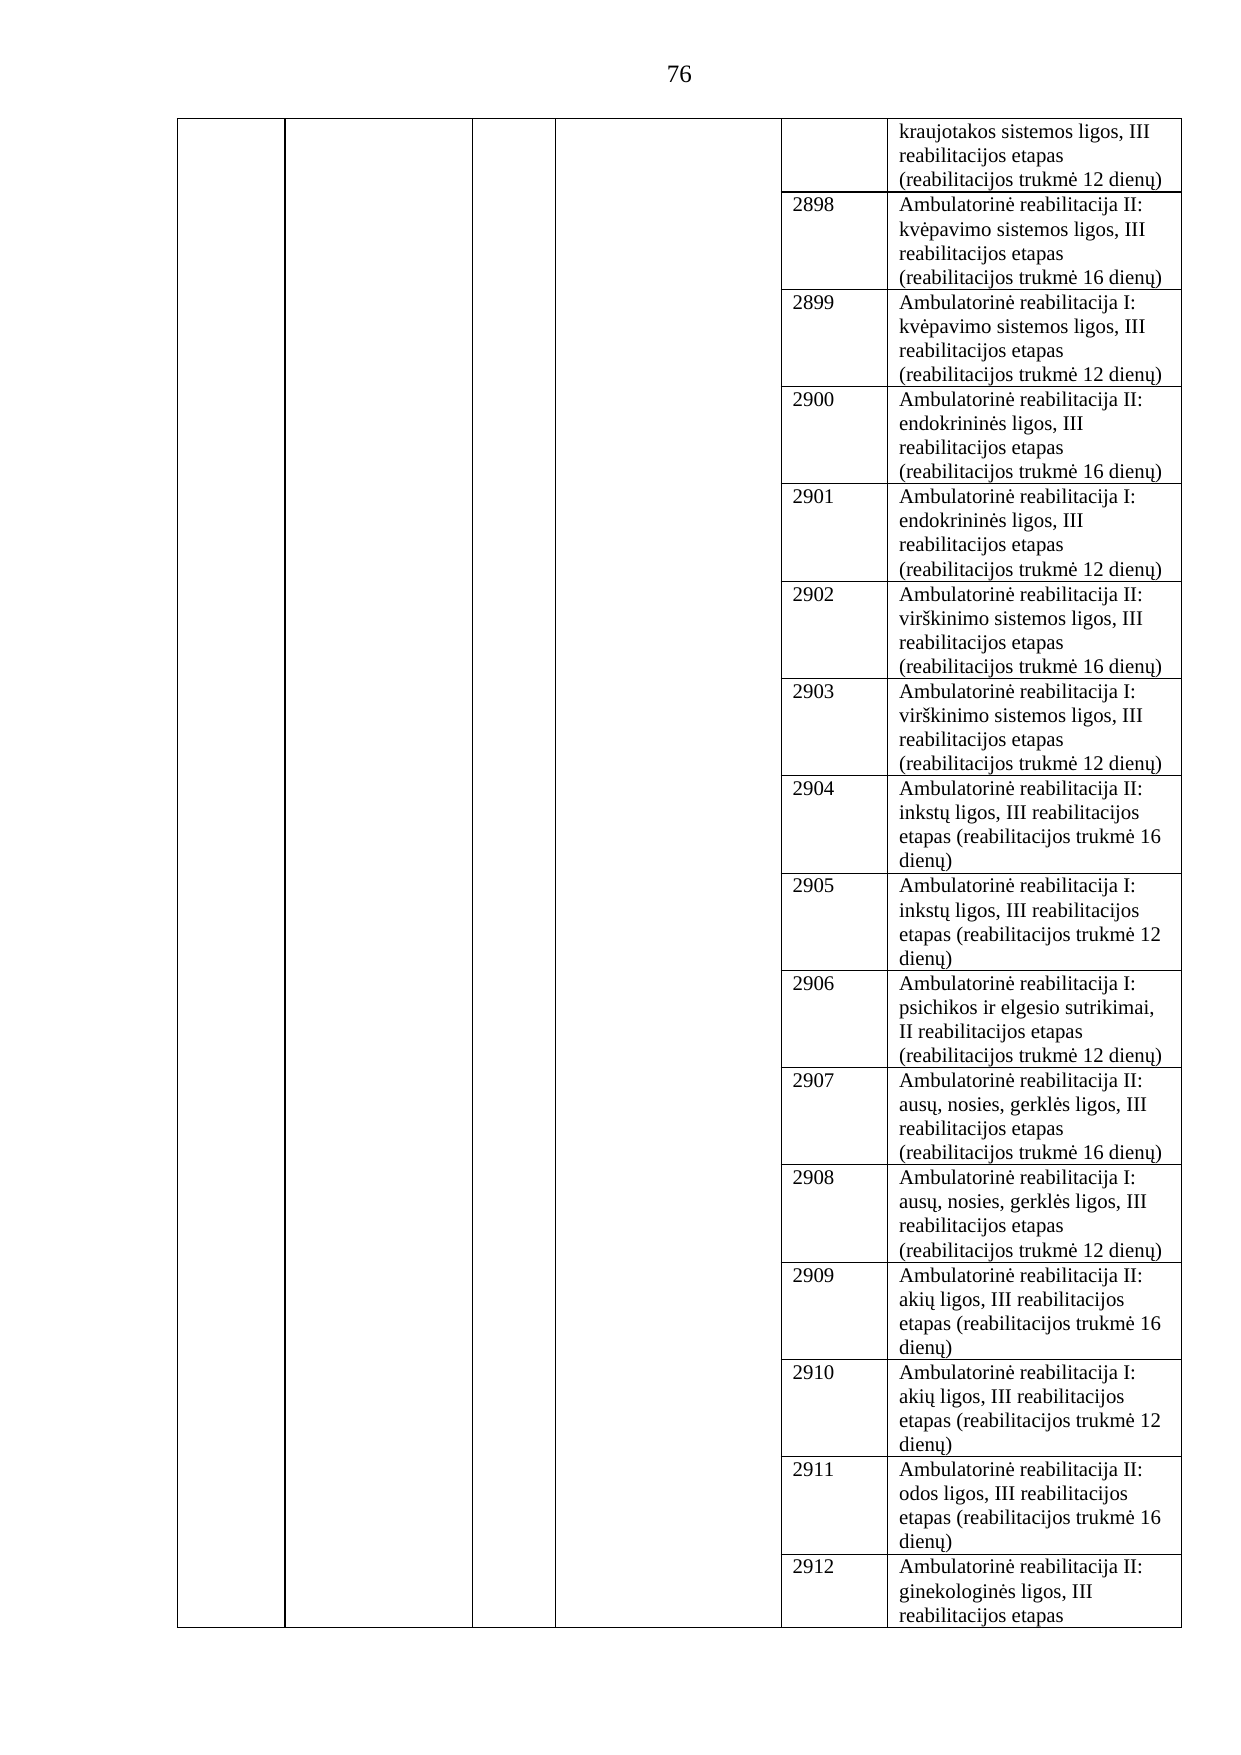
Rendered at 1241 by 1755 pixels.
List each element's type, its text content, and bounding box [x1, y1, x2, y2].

table_cell Ambulatorinė reabilitacija II: odos ligos, III reabilitacijos etapas (reabilitacijos trukmė 16 dienų) [888, 1457, 1181, 1553]
table_cell 2898 [782, 193, 887, 289]
table_cell Ambulatorinė reabilitacija II: ausų, nosies, gerklės ligos, III reabilitacijos etapas (reabilitacijos trukmė 16 dienų) [888, 1068, 1181, 1164]
table_cell 2904 [782, 776, 887, 872]
table_cell 2907 [782, 1068, 887, 1164]
table_cell [556, 119, 781, 1627]
table_cell Ambulatorinė reabilitacija I: inkstų ligos, III reabilitacijos etapas (reabilitacijos trukmė 12 dienų) [888, 874, 1181, 970]
table_cell Ambulatorinė reabilitacija I: virškinimo sistemos ligos, III reabilitacijos etapas (reabilitacijos trukmė 12 dienų) [888, 679, 1181, 775]
table_cell 2910 [782, 1360, 887, 1456]
table_cell 2908 [782, 1165, 887, 1262]
table_cell Ambulatorinė reabilitacija I: endokrininės ligos, III reabilitacijos etapas (reabilitacijos trukmė 12 dienų) [888, 484, 1181, 581]
table_cell Ambulatorinė reabilitacija I: kvėpavimo sistemos ligos, III reabilitacijos etapas (reabilitacijos trukmė 12 dienų) [888, 290, 1181, 386]
table_cell 2911 [782, 1457, 887, 1553]
table_cell Ambulatorinė reabilitacija II: endokrininės ligos, III reabilitacijos etapas (reabilitacijos trukmė 16 dienų) [888, 387, 1181, 483]
table_cell [782, 119, 887, 191]
table_cell 2909 [782, 1263, 887, 1359]
table_cell Ambulatorinė reabilitacija I: ausų, nosies, gerklės ligos, III reabilitacijos etapas (reabilitacijos trukmė 12 dienų) [888, 1165, 1181, 1262]
table_cell 2899 [782, 290, 887, 386]
table_cell 2906 [782, 971, 887, 1067]
table_cell kraujotakos sistemos ligos, III reabilitacijos etapas (reabilitacijos trukmė 12 dienų) [888, 119, 1181, 191]
table_cell Ambulatorinė reabilitacija I: psichikos ir elgesio sutrikimai, II reabilitacijos etapas (reabilitacijos trukmė 12 dienų) [888, 971, 1181, 1067]
table_cell [178, 119, 284, 1627]
table_cell 2902 [782, 582, 887, 678]
table_cell 2912 [782, 1555, 887, 1627]
table_cell Ambulatorinė reabilitacija II: akių ligos, III reabilitacijos etapas (reabilitacijos trukmė 16 dienų) [888, 1263, 1181, 1359]
table_cell Ambulatorinė reabilitacija II: inkstų ligos, III reabilitacijos etapas (reabilitacijos trukmė 16 dienų) [888, 776, 1181, 872]
table_cell 2905 [782, 874, 887, 970]
table_cell 2901 [782, 484, 887, 581]
table_cell Ambulatorinė reabilitacija I: akių ligos, III reabilitacijos etapas (reabilitacijos trukmė 12 dienų) [888, 1360, 1181, 1456]
table_cell Ambulatorinė reabilitacija II: ginekologinės ligos, III reabilitacijos etapas [888, 1555, 1181, 1627]
table_cell Ambulatorinė reabilitacija II: virškinimo sistemos ligos, III reabilitacijos etapas (reabilitacijos trukmė 16 dienų) [888, 582, 1181, 678]
table_cell [473, 119, 555, 1627]
table_cell 2903 [782, 679, 887, 775]
table_cell Ambulatorinė reabilitacija II: kvėpavimo sistemos ligos, III reabilitacijos etapas (reabilitacijos trukmė 16 dienų) [888, 193, 1181, 289]
table_cell [286, 119, 472, 1627]
table_cell 2900 [782, 387, 887, 483]
